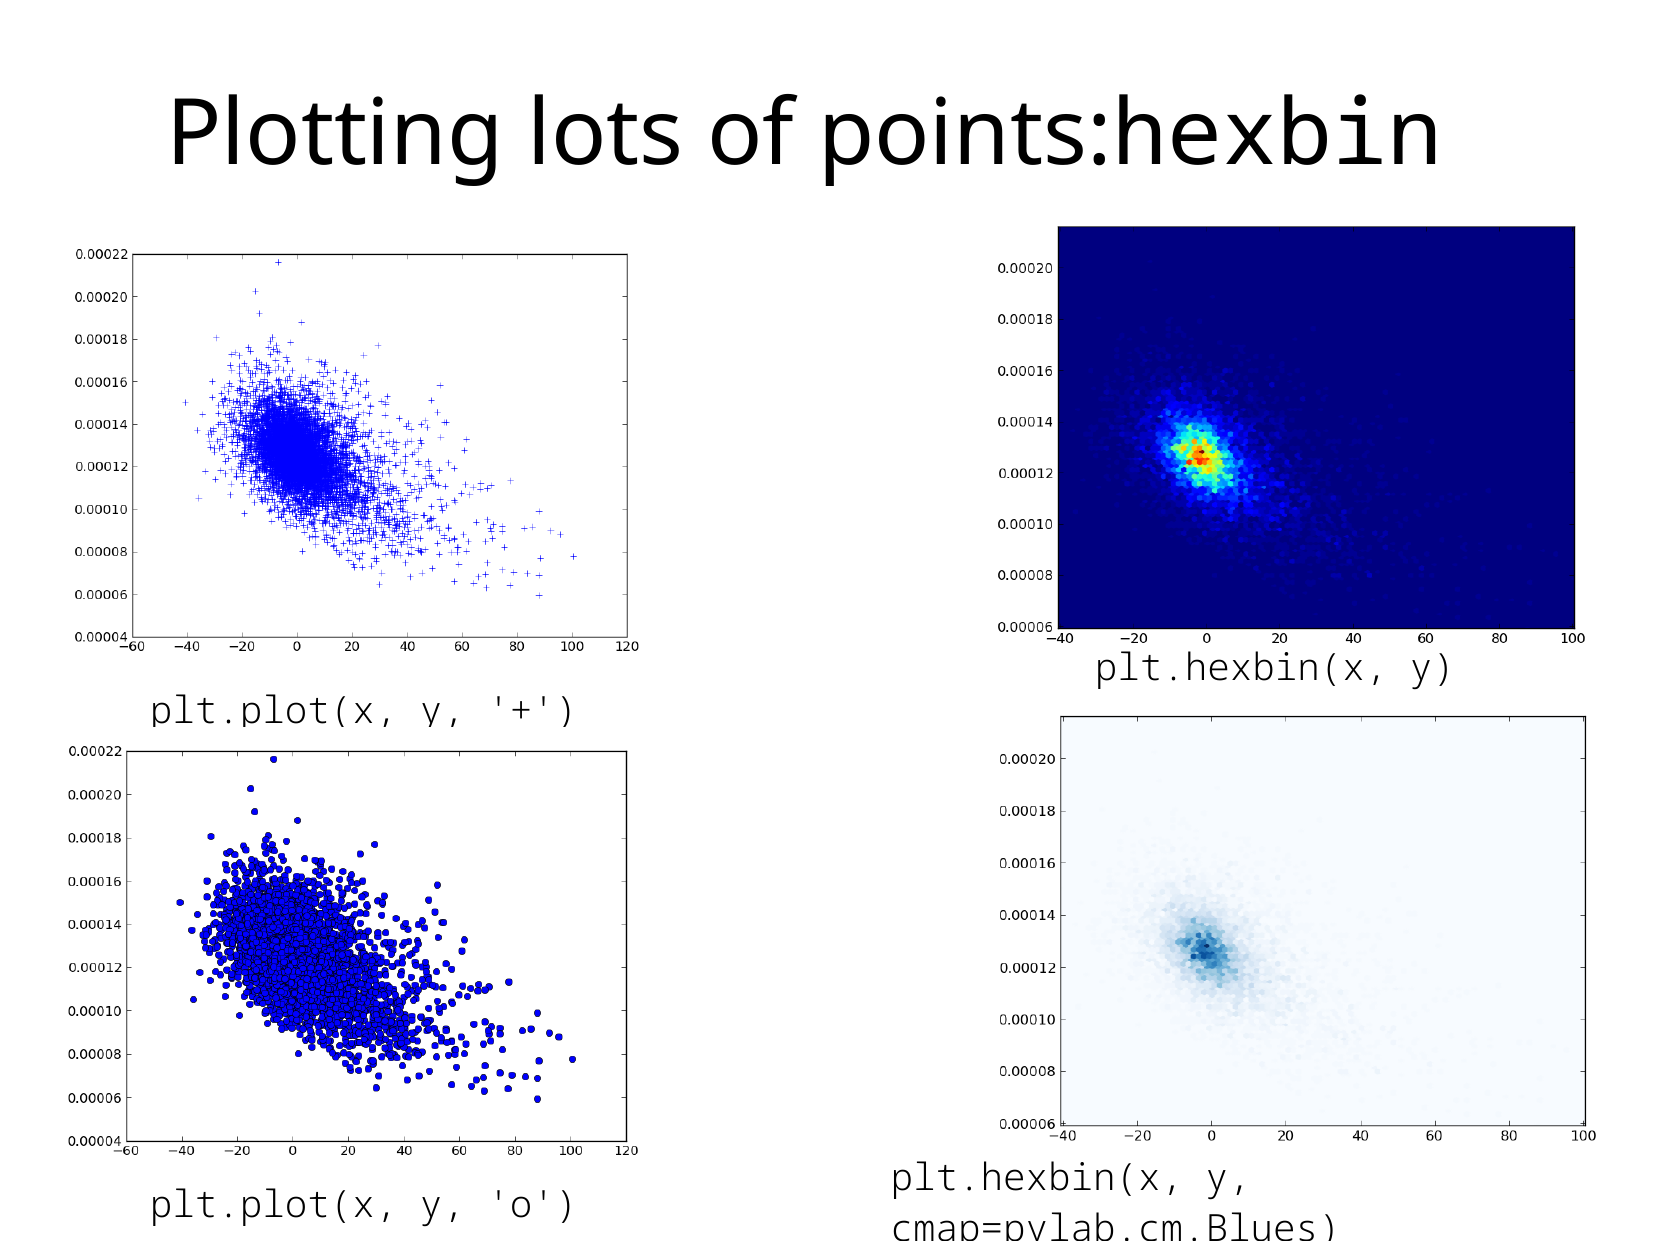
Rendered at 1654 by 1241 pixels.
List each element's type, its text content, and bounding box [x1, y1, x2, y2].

text_box plt.hexbin(x, y) [1080, 633, 1576, 691]
picture [974, 176, 1652, 1176]
text_box plt.plot(x, y, '+') [135, 675, 676, 727]
picture [52, 230, 690, 660]
text_box plt.plot(x, y, 'o') [135, 1169, 676, 1227]
text_box plt.hexbin(x, y, cmap=pylab.cm.Blues) [875, 1143, 1641, 1201]
picture [45, 727, 690, 1164]
text_box [23, 570, 974, 661]
title Plotting lots of points:hexbin [79, 25, 1531, 233]
